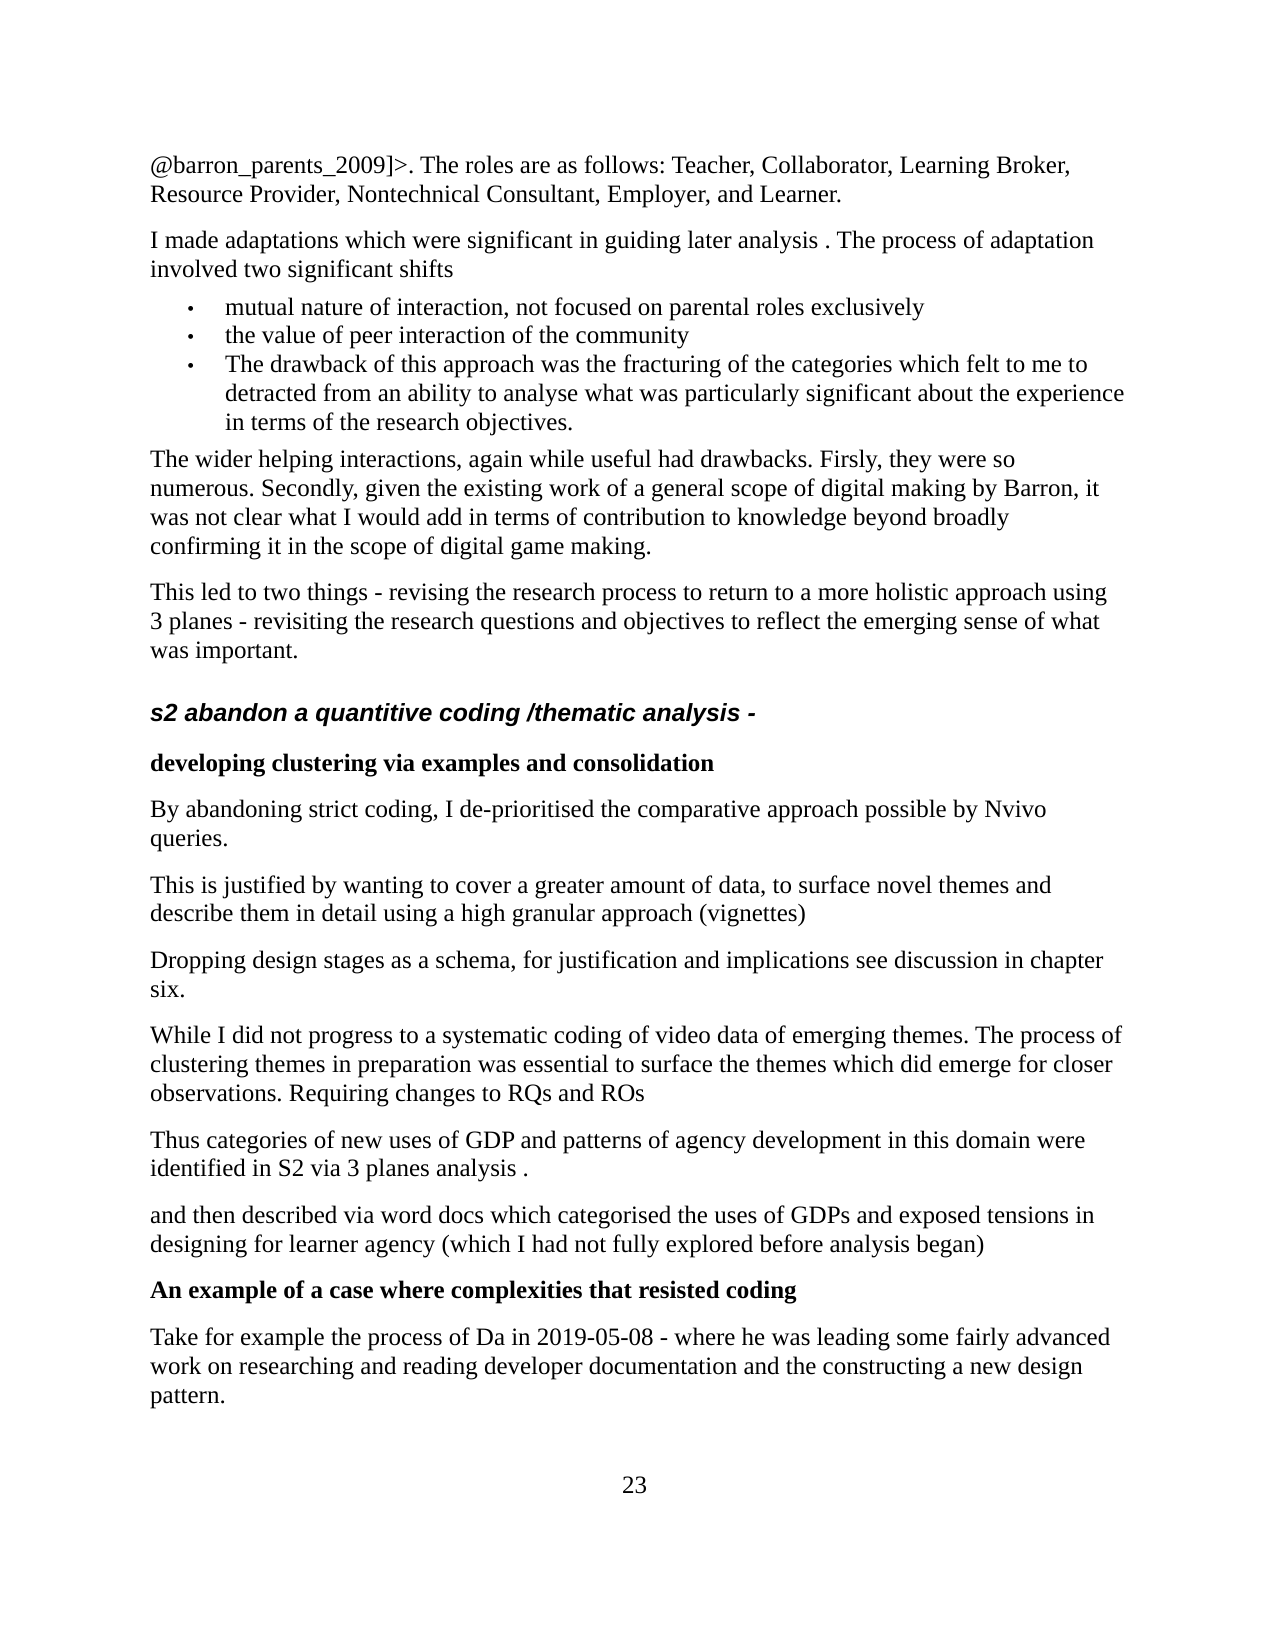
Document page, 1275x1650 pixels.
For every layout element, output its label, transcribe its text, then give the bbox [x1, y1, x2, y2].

list mutual nature of interaction, not focused on parental roles exclusively [187, 292, 1125, 321]
text Take for example the process of Da in 2019-05-08 - where he was leading some fairly advanced work on researching and reading developer documentation and the constructing a new design pattern. [150, 1322, 1125, 1408]
text An example of a case where complexities that resisted coding [150, 1276, 1125, 1304]
list The drawback of this approach was the fracturing of the categories which felt to me to detracted from an ability to analyse what was particularly significant about the experience in terms of the research objectives. [187, 349, 1125, 436]
list the value of peer interaction of the community [187, 321, 1125, 349]
text This is justified by wanting to cover a greater amount of data, to surface novel themes and describe them in detail using a high granular approach (vignettes) [150, 870, 1125, 927]
text Dropping design stages as a schema, for justification and implications see discussion in chapter six. [150, 945, 1125, 1003]
text This led to two things - revising the research process to return to a more holistic approach using 3 planes - revisiting the research questions and objectives to reflect the emerging sense of what was important. [150, 577, 1125, 664]
text @barron_parents_2009]>. The roles are as follows: Teacher, Collaborator, Learning Broker, Resource Provider, Nontechnical Consultant, Employer, and Learner. [150, 150, 1125, 207]
text I made adaptations which were significant in guiding later analysis . The process of adaptation involved two significant shifts [150, 225, 1125, 283]
text and then described via word docs which categorised the uses of GDPs and exposed tensions in designing for learner agency (which I had not fully explored before analysis began) [150, 1200, 1125, 1258]
subtitle s2 abandon a quantitive coding /thematic analysis - [150, 698, 1125, 726]
text Thus categories of new uses of GDP and patterns of agency development in this domain were identified in S2 via 3 planes analysis . [150, 1125, 1125, 1182]
text While I did not progress to a systematic coding of video data of emerging themes. The process of clustering themes in preparation was essential to surface the themes which did emerge for closer observations. Requiring changes to RQs and ROs [150, 1021, 1125, 1107]
text By abandoning strict coding, I de-prioritised the comparative approach possible by Nvivo queries. [150, 794, 1125, 852]
text developing clustering via examples and consolidation [150, 748, 1125, 776]
text The wider helping interactions, again while useful had drawbacks. Firsly, they were so numerous. Secondly, given the existing work of a general scope of digital making by Barron, it was not clear what I would add in terms of contribution to knowledge beyond broadly confirming it in the scope of digital game making. [150, 444, 1125, 559]
